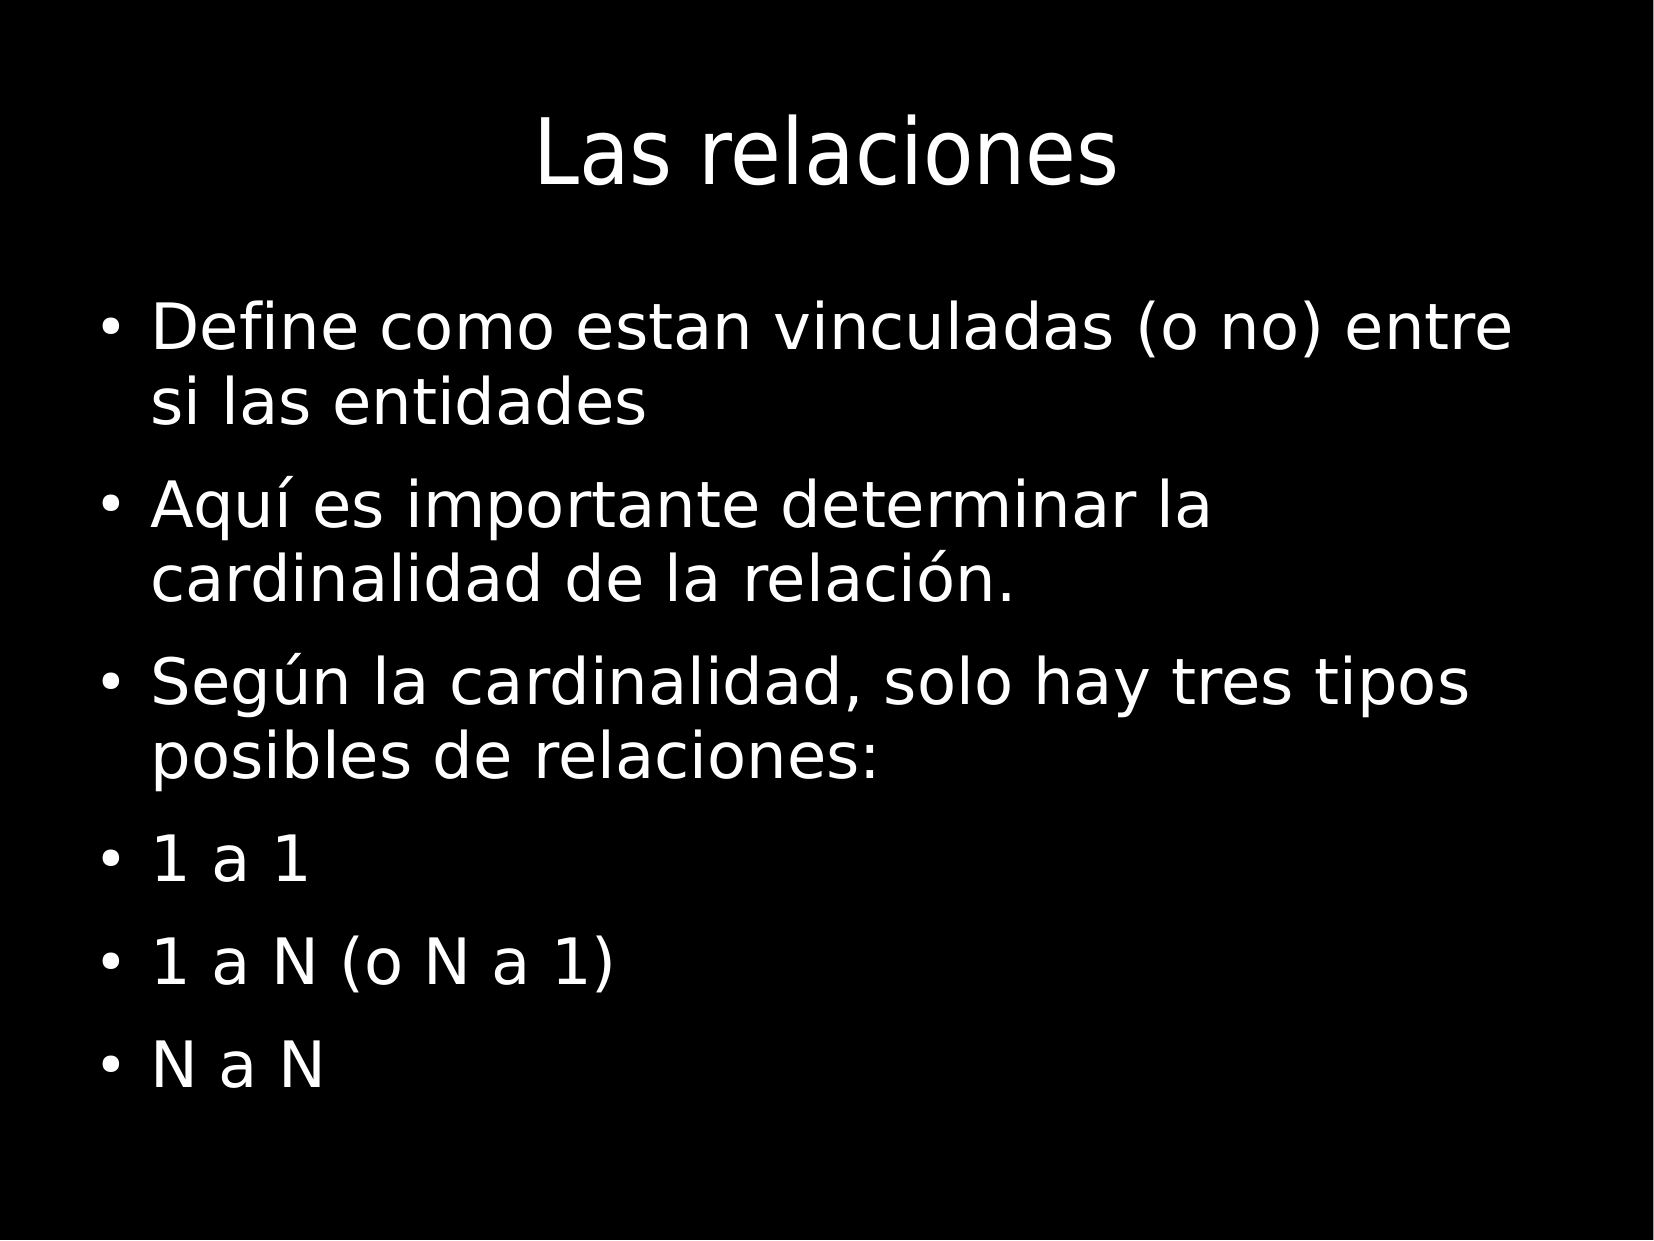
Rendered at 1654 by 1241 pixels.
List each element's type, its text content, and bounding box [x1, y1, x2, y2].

list Define como estan vinculadas (o no) entre si las entidades Aquí es importante determinar la cardinalidad de la relación. Según la cardinalidad, solo hay tres tipos posibles de relaciones: 1 a 1 1 a N (o N a 1) N a N [82, 290, 1571, 1109]
title Las relaciones [82, 49, 1571, 257]
